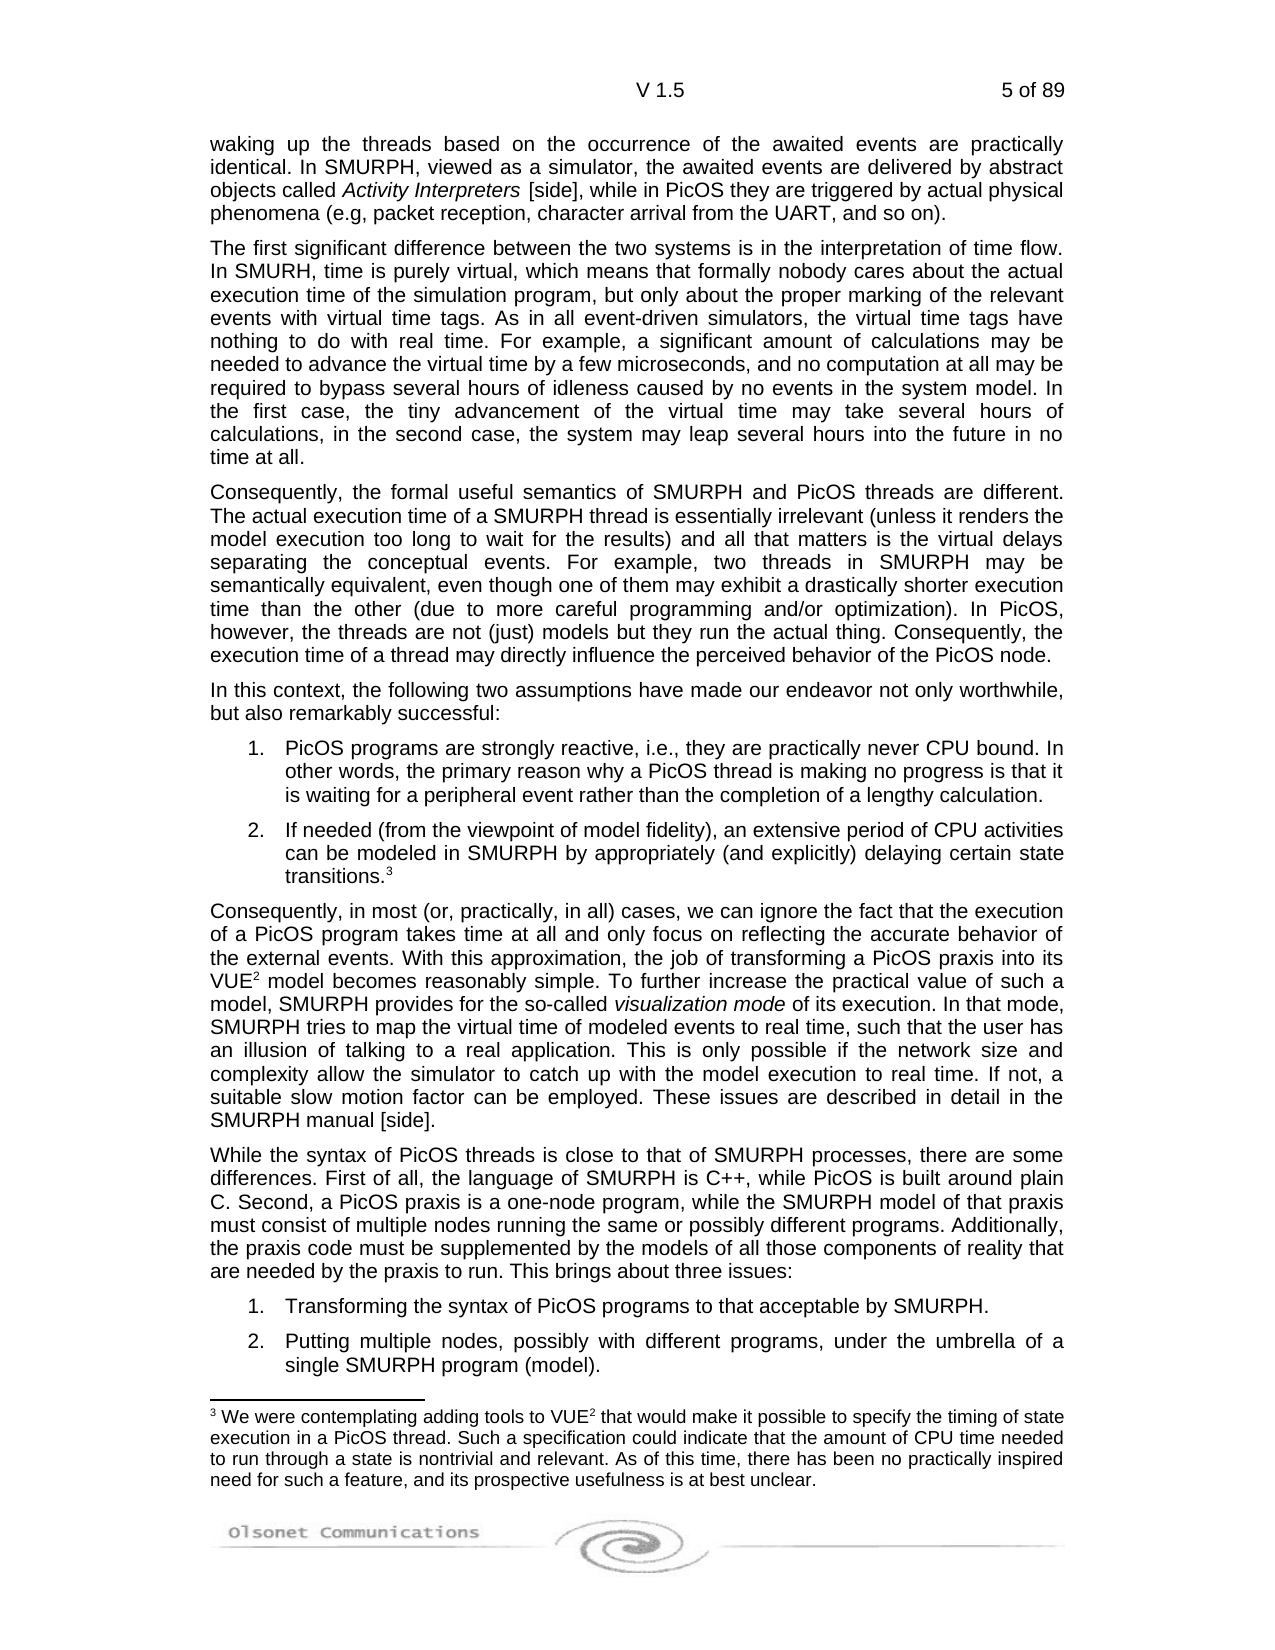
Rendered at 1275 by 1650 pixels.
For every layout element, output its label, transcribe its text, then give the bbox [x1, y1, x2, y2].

text waking up the threads based on the occurrence of the awaited events are practically identical. In SMURPH, viewed as a simulator, the awaited events are delivered by abstract objects called Activity Interpreters [side], while in PicOS they are triggered by actual physical phenomena (e.g, packet reception, character arrival from the UART, and so on). [210, 132, 1065, 225]
picture [210, 1504, 1065, 1596]
list If needed (from the viewpoint of model fidelity), an extensive period of CPU activities can be modeled in SMURPH by appropriately (and explicitly) delaying certain state transitions. [247, 818, 1065, 888]
text While the syntax of PicOS threads is close to that of SMURPH processes, there are some differences. First of all, the language of SMURPH is C++, while PicOS is built around plain C. Second, a PicOS praxis is a one-node program, while the SMURPH model of that praxis must consist of multiple nodes running the same or possibly different programs. Additionally, the praxis code must be supplemented by the models of all those components of reality that are needed by the praxis to run. This brings about three issues: [210, 1144, 1065, 1283]
list Transforming the syntax of PicOS programs to that acceptable by SMURPH. [247, 1295, 1065, 1318]
text The first significant difference between the two systems is in the interpretation of time flow. In SMURH, time is purely virtual, which means that formally nobody cares about the actual execution time of the simulation program, but only about the proper marking of the relevant events with virtual time tags. As in all event-driven simulators, the virtual time tags have nothing to do with real time. For example, a significant amount of calculations may be needed to advance the virtual time by a few microseconds, and no computation at all may be required to bypass several hours of idleness caused by no events in the system model. In the first case, the tiny advancement of the virtual time may take several hours of calculations, in the second case, the system may leap several hours into the future in no time at all. [210, 237, 1065, 469]
list Putting multiple nodes, possibly with different programs, under the umbrella of a single SMURPH program (model). [247, 1330, 1065, 1376]
text Consequently, the formal useful semantics of SMURPH and PicOS threads are different. The actual execution time of a SMURPH thread is essentially irrelevant (unless it renders the model execution too long to wait for the results) and all that matters is the virtual delays separating the conceptual events. For example, two threads in SMURPH may be semantically equivalent, even though one of them may exhibit a drastically shorter execution time than the other (due to more careful programming and/or optimization). In PicOS, however, the threads are not (just) models but they run the actual thing. Consequently, the execution time of a thread may directly influence the perceived behavior of the PicOS node. [210, 481, 1065, 667]
list We were contemplating adding tools to VUE2 that would make it possible to specify the timing of state execution in a PicOS thread. Such a specification could indicate that the amount of CPU time needed to run through a state is nontrivial and relevant. As of this time, there has been no practically inspired need for such a feature, and its prospective usefulness is at best unclear. [210, 1406, 1065, 1490]
text Consequently, in most (or, practically, in all) cases, we can ignore the fact that the execution of a PicOS program takes time at all and only focus on reflecting the accurate behavior of the external events. With this approximation, the job of transforming a PicOS praxis into its VUE2 model becomes reasonably simple. To further increase the practical value of such a model, SMURPH provides for the so-called visualization mode of its execution. In that mode, SMURPH tries to map the virtual time of modeled events to real time, such that the user has an illusion of talking to a real application. This is only possible if the network size and complexity allow the simulator to catch up with the model execution to real time. If not, a suitable slow motion factor can be employed. These issues are described in detail in the SMURPH manual [side]. [210, 900, 1065, 1132]
text In this context, the following two assumptions have made our endeavor not only worthwhile, but also remarkably successful: [210, 678, 1065, 725]
list PicOS programs are strongly reactive, i.e., they are practically never CPU bound. In other words, the primary reason why a PicOS thread is making no progress is that it is waiting for a peripheral event rather than the completion of a lengthy calculation. [247, 737, 1065, 806]
